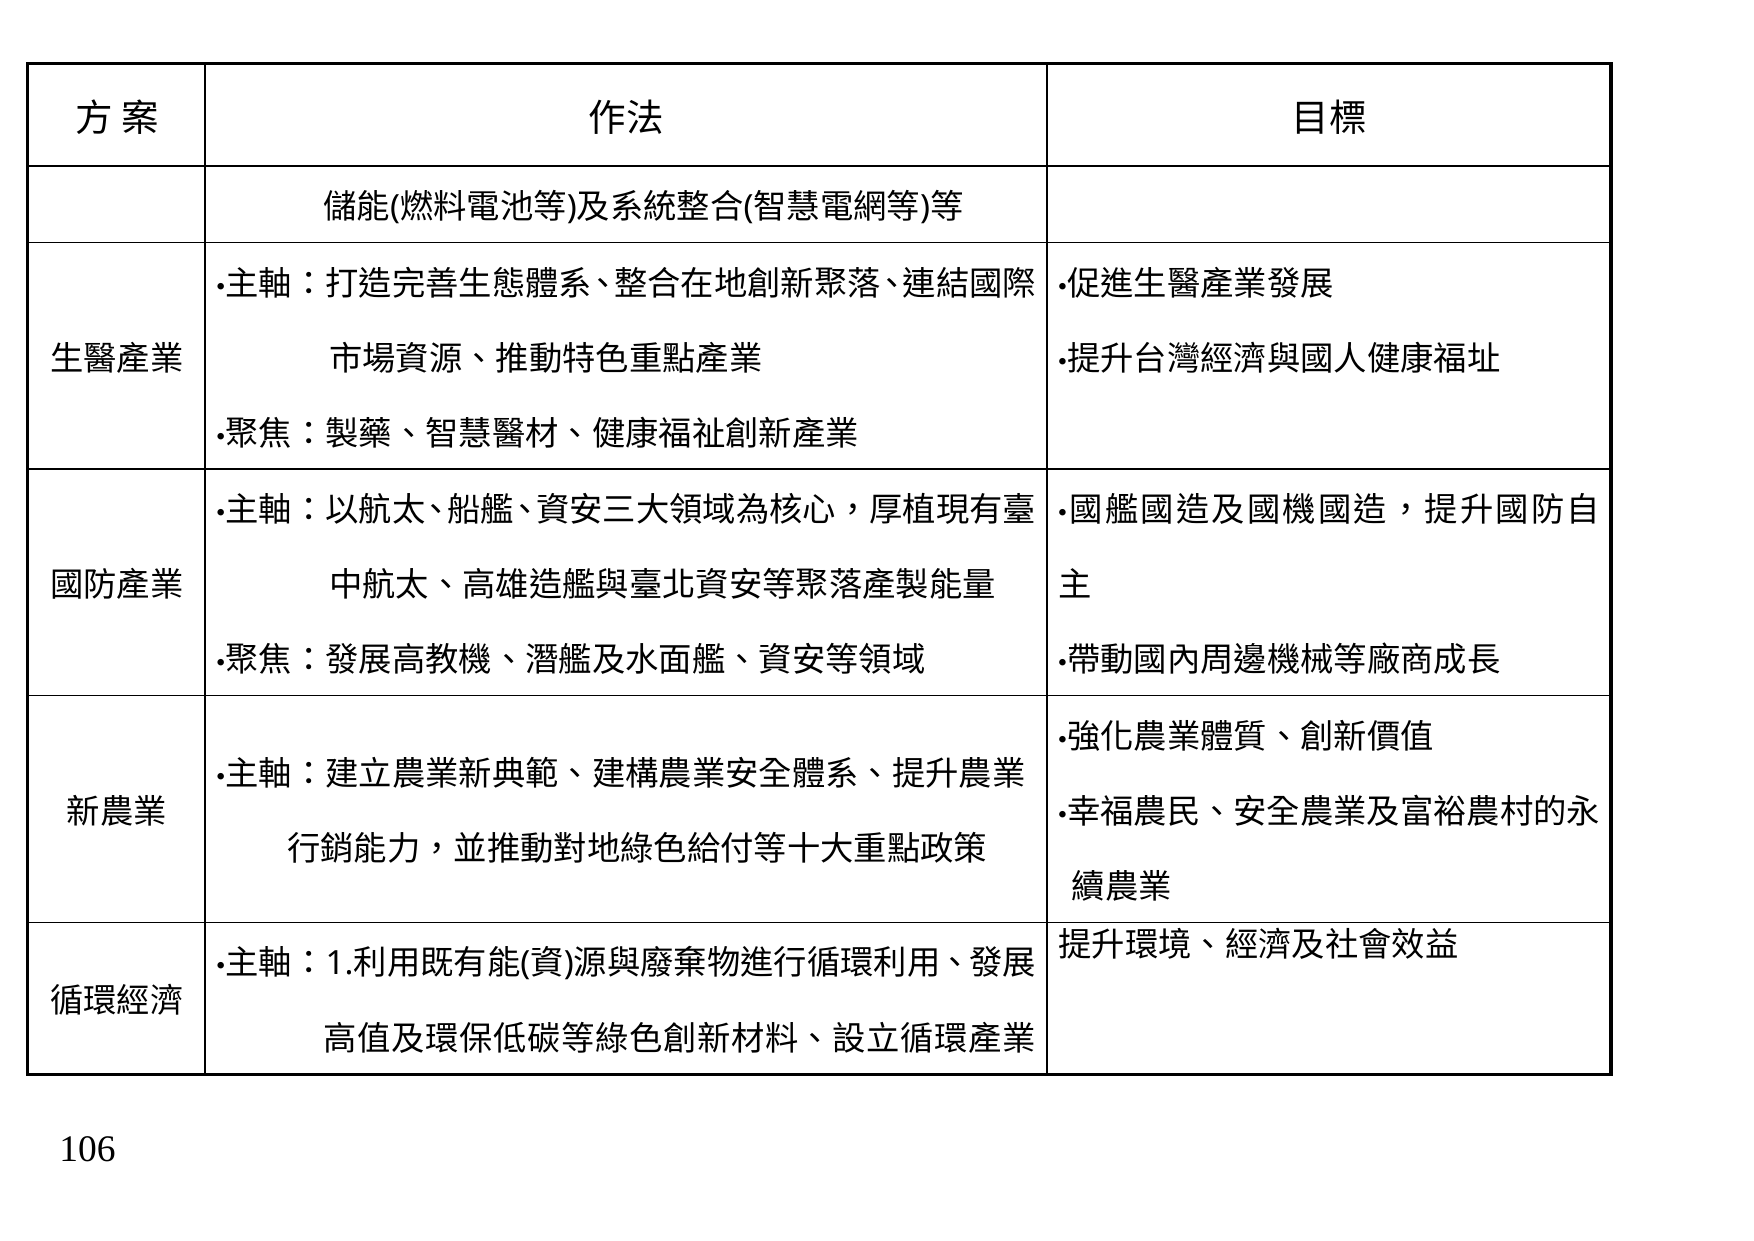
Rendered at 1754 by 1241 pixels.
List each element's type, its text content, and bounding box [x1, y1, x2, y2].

table_header 作法 [206, 65, 1046, 165]
table_cell 主軸：1.利用既有能(資)源與廢棄物進行循環利用、發展高值及環保低碳等綠色創新材料、設立循環產業 [206, 923, 1046, 1073]
table_cell 主軸：打造完善生態體系、整合在地創新聚落、連結國際市場資源、推動特色重點產業 聚焦：製藥、智慧醫材、健康福祉創新產業 [206, 243, 1046, 468]
table_cell 促進生醫產業發展 提升台灣經濟與國人健康福址 [1048, 243, 1609, 468]
table_cell 強化農業體質、創新價值 幸福農民、安全農業及富裕農村的永續農業 [1048, 696, 1609, 921]
table_header 目標 [1048, 65, 1609, 165]
table_cell 儲能(燃料電池等)及系統整合(智慧電網等)等 [206, 167, 1046, 242]
table_cell 生醫產業 [29, 243, 204, 468]
table_cell 國艦國造及國機國造，提升國防自主 帶動國內周邊機械等廠商成長 [1048, 470, 1609, 695]
table_cell 主軸：建立農業新典範、建構農業安全體系、提升農業 行銷能力，並推動對地綠色給付等十大重點政策 [206, 696, 1046, 921]
table_cell 新農業 [29, 696, 204, 921]
table_cell 提升環境、經濟及社會效益 [1048, 923, 1609, 1073]
table_header 方 案 [29, 65, 204, 165]
table_cell 主軸：以航太、船艦、資安三大領域為核心，厚植現有臺中航太、高雄造艦與臺北資安等聚落產製能量 聚焦：發展高教機、潛艦及水面艦、資安等領域 [206, 470, 1046, 695]
table_cell [29, 167, 204, 242]
table_cell [1048, 167, 1609, 242]
table_cell 循環經濟 [29, 923, 204, 1073]
table_cell 國防產業 [29, 470, 204, 695]
